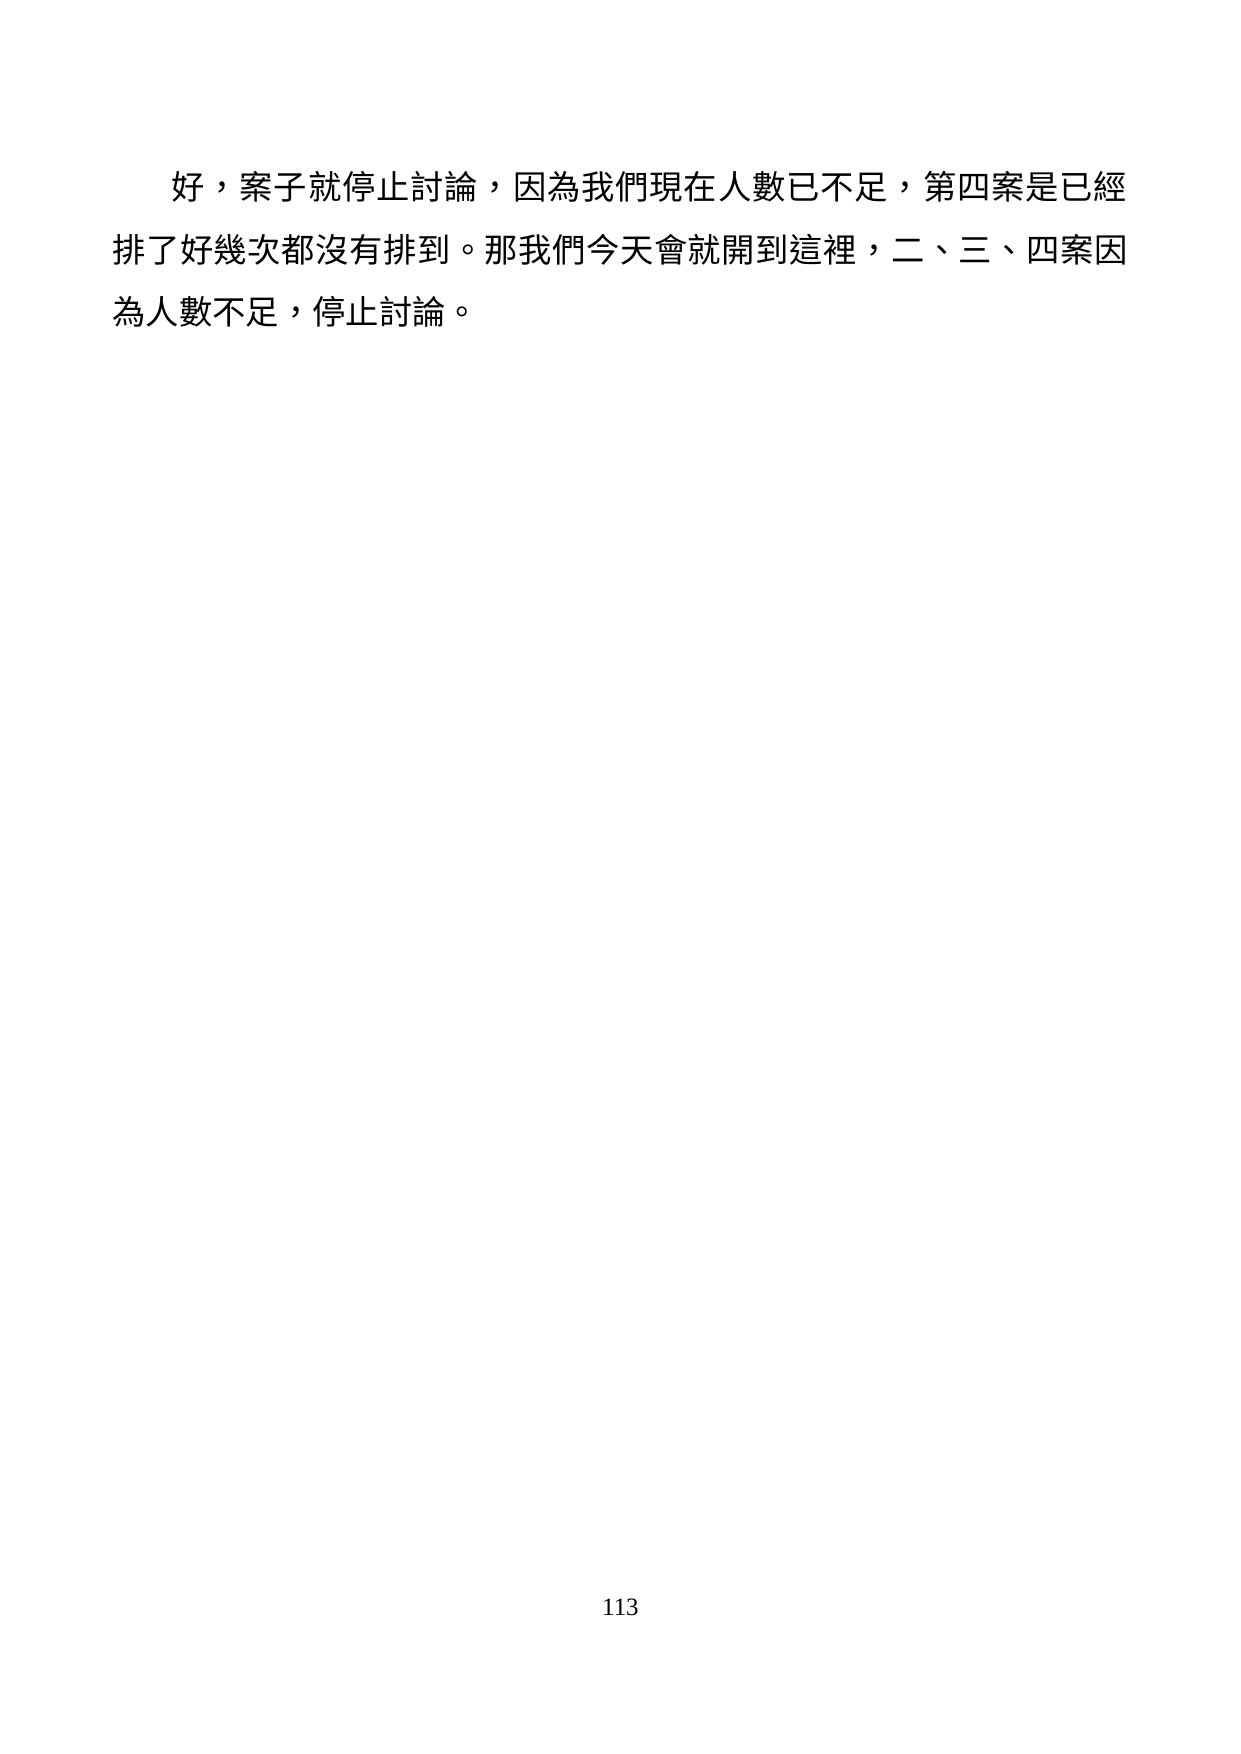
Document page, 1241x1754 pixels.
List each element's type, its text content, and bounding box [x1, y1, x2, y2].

text 好，案子就停止討論，因為我們現在人數已不足，第四案是已經排了好幾次都沒有排到。那我們今天會就開到這裡，二、三、四案因為人數不足，停止討論。 [112, 143, 1128, 331]
